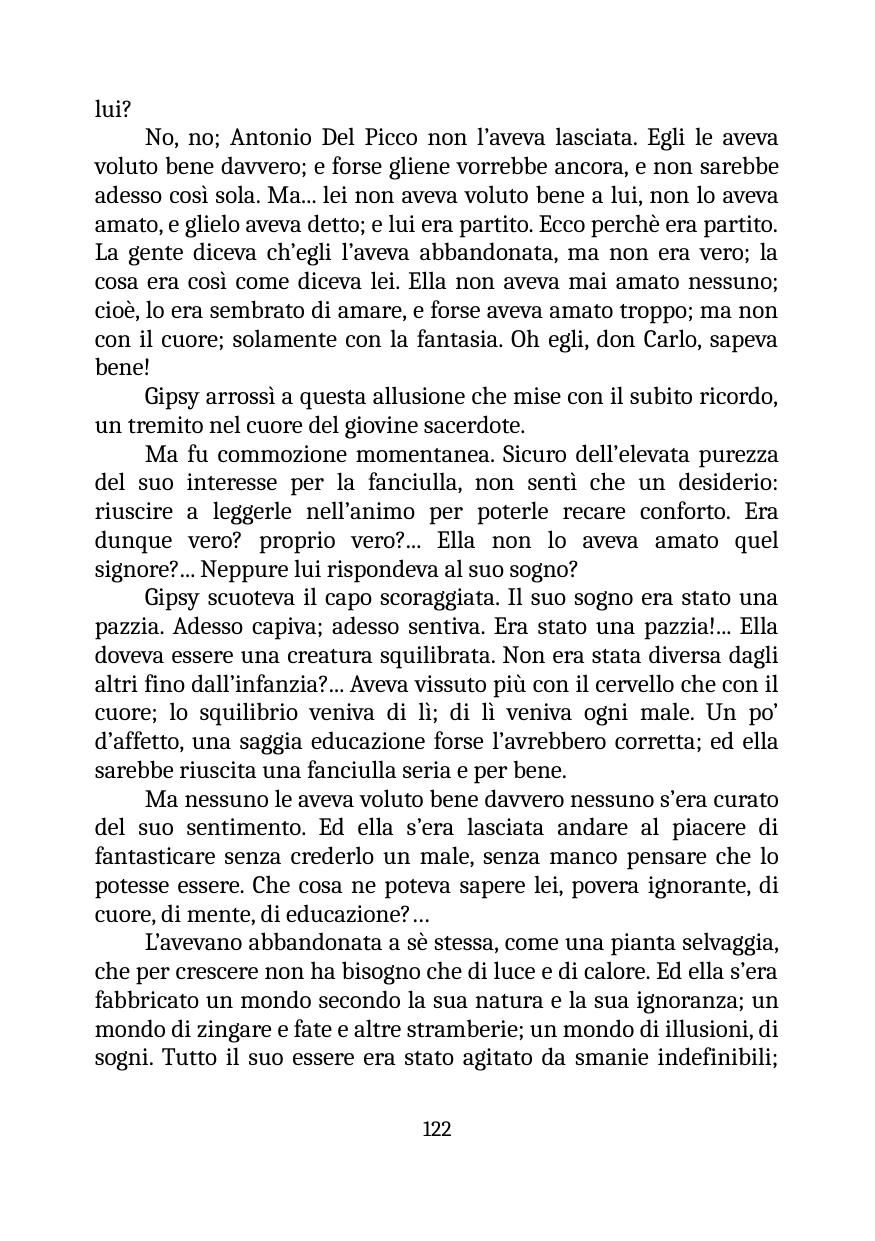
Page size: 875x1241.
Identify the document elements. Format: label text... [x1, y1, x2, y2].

text Ma fu commozione momentanea. Sicuro dell’elevata purezza del suo interesse per la fanciulla, non sentì che un desiderio: riuscire a leggerle nell’animo per poterle recare conforto. Era dunque vero? proprio vero?... Ella non lo aveva amato quel signore?... Neppure lui rispondeva al suo sogno? [94, 439, 779, 583]
text Gipsy scuoteva il capo scoraggiata. Il suo sogno era stato una pazzia. Adesso capiva; adesso sentiva. Era stato una pazzia!... Ella doveva essere una creatura squilibrata. Non era stata diversa dagli altri fino dall’infanzia?... Aveva vissuto più con il cervello che con il cuore; lo squilibrio veniva di lì; di lì veniva ogni male. Un po’ d’affetto, una saggia educazione forse l’avrebbero corretta; ed ella sarebbe riuscita una fanciulla seria e per bene. [94, 583, 779, 784]
text No, no; Antonio Del Picco non l’aveva lasciata. Egli le aveva voluto bene davvero; e forse gliene vorrebbe ancora, e non sarebbe adesso così sola. Ma... lei non aveva voluto bene a lui, non lo aveva amato, e glielo aveva detto; e lui era partito. Ecco perchè era partito. La gente diceva ch’egli l’aveva abbandonata, ma non era vero; la cosa era così come diceva lei. Ella non aveva mai amato nessuno; cioè, lo era sembrato di amare, e forse aveva amato troppo; ma non con il cuore; solamente con la fantasia. Oh egli, don Carlo, sapeva bene! [94, 123, 779, 382]
text L’avevano abbandonata a sè stessa, come una pianta selvaggia, che per crescere non ha bisogno che di luce e di calore. Ed ella s’era fabbricato un mondo secondo la sua natura e la sua ignoranza; un mondo di zingare e fate e altre stramberie; un mondo di illusioni, di sogni. Tutto il suo essere era stato agitato da smanie indefinibili; [94, 928, 779, 1072]
text Ma nessuno le aveva voluto bene davvero nessuno s’era curato del suo sentimento. Ed ella s’era lasciata andare al piacere di fantasticare senza crederlo un male, senza manco pensare che lo potesse essere. Che cosa ne poteva sapere lei, povera ignorante, di cuore, di mente, di educazione?… [94, 784, 779, 928]
text lui? [94, 94, 779, 123]
text Gipsy arrossì a questa allusione che mise con il subito ricordo, un tremito nel cuore del giovine sacerdote. [94, 382, 779, 439]
